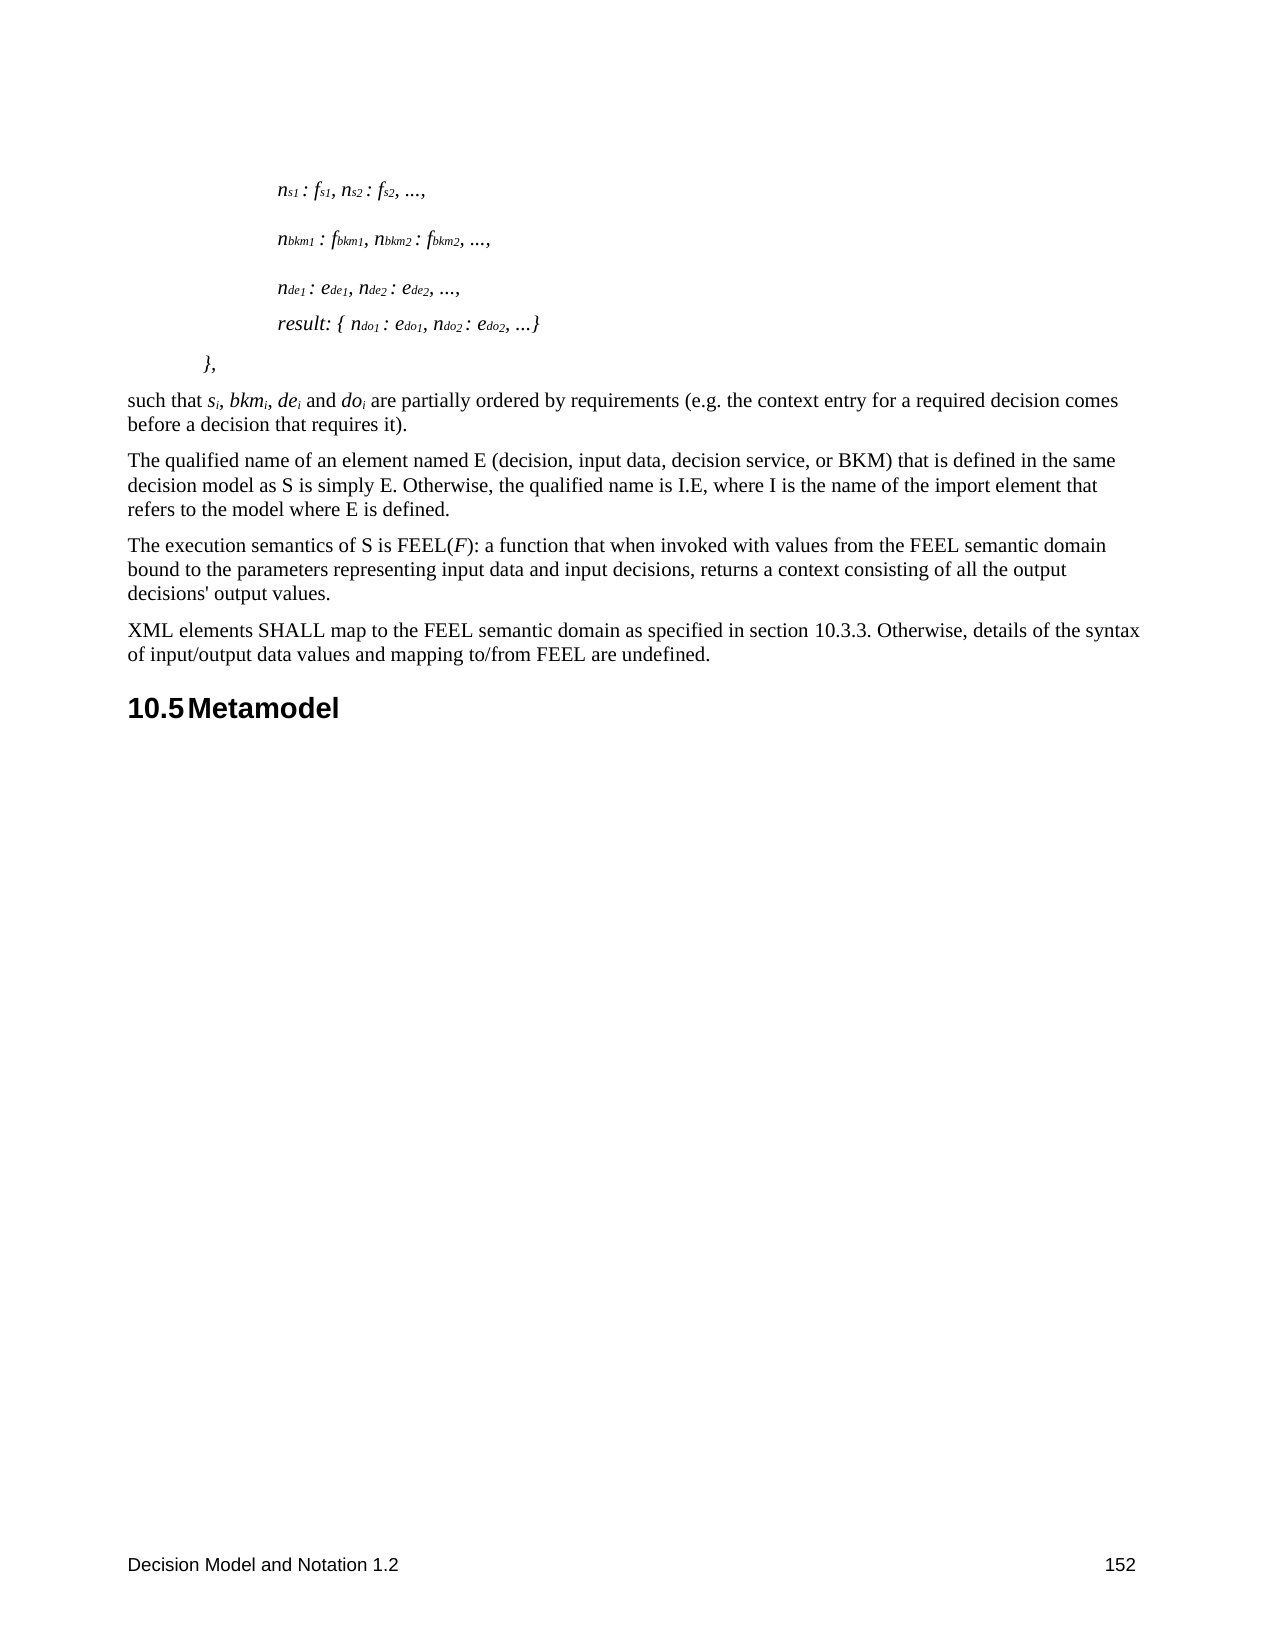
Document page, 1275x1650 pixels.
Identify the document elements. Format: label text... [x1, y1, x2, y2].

text XML elements SHALL map to the FEEL semantic domain as specified in section 10.3.3. Otherwise, details of the syntax of input/output data values and mapping to/from FEEL are undefined. [127, 618, 1147, 666]
text The qualified name of an element named E (decision, input data, decision service, or BKM) that is defined in the same decision model as S is simply E. Otherwise, the qualified name is I.E, where I is the name of the import element that refers to the model where E is defined. [127, 448, 1147, 521]
text nbkm1 : fbkm1, nbkm2 : fbkm2, ..., [202, 226, 1147, 249]
subtitle Metamodel [127, 691, 1147, 724]
text such that si, bkmi, dei and doi are partially ordered by requirements (e.g. the context entry for a required decision comes before a decision that requires it). [127, 388, 1147, 436]
text result: { ndo1 : edo1, ndo2 : edo2, ...} [277, 311, 1147, 335]
text }, [202, 351, 1147, 375]
text nde1 : ede1, nde2 : ede2, ..., [202, 274, 1147, 299]
text The execution semantics of S is FEEL(F): a function that when invoked with values from the FEEL semantic domain bound to the parameters representing input data and input decisions, returns a context consisting of all the output decisions' output values. [127, 533, 1147, 605]
